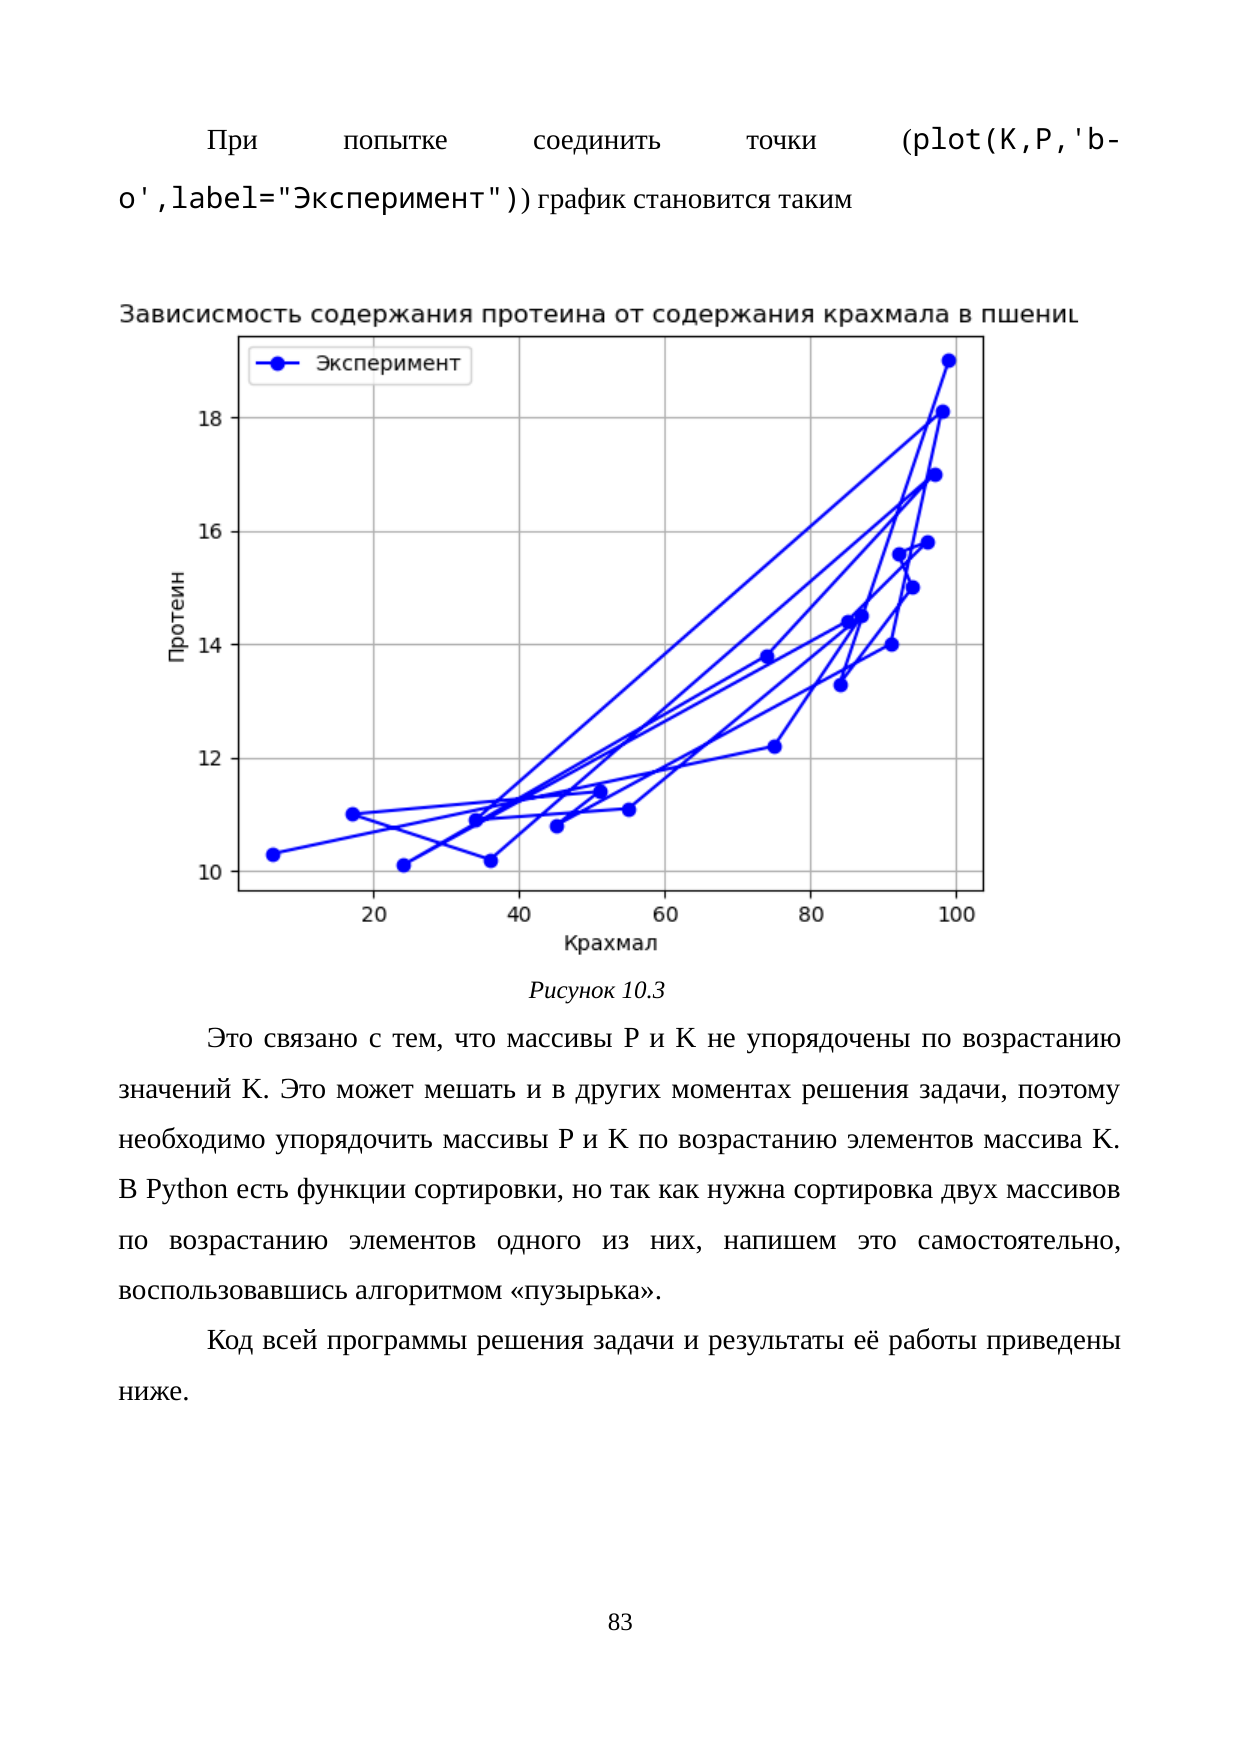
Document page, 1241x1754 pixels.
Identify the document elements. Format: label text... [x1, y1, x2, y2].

text Код всей программы решения задачи и результаты её работы приведены ниже. [118, 1322, 1122, 1406]
text При попытке соединить точки (plot(K,P,'b-o',label="Эксперимент")) график становится таким [118, 118, 1122, 217]
text Рисунок 10.3 [118, 970, 1078, 1004]
picture [118, 249, 1079, 970]
text Это связано с тем, что массивы P и K не упорядочены по возрастанию значений K. Это может мешать и в других моментах решения задачи, поэтому необходимо упорядочить массивы P и K по возрастанию элементов массива K. В Python есть функции сортировки, но так как нужна сортировка двух массивов по возрастанию элементов одного из них, напишем это самостоятельно, воспользовавшись алгоритмом «пузырька». [118, 1021, 1122, 1306]
